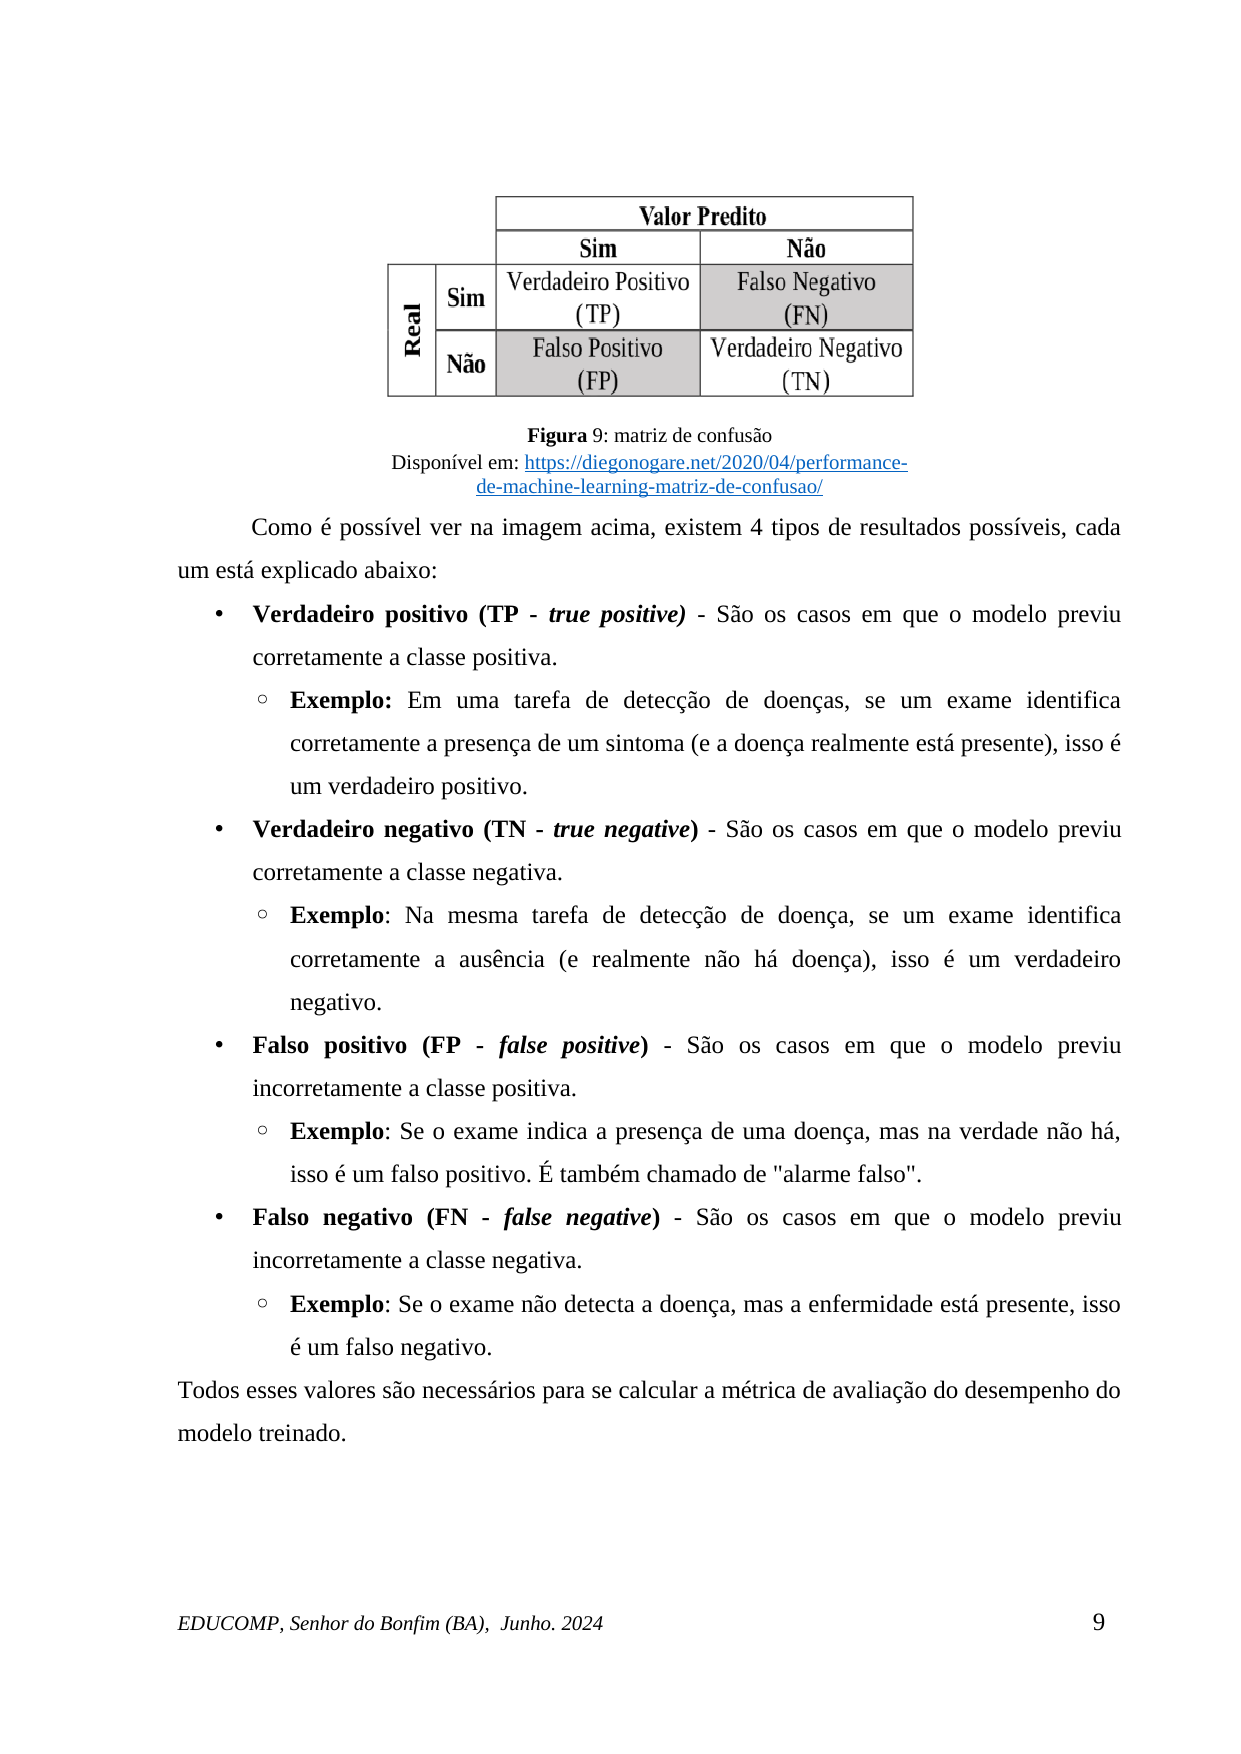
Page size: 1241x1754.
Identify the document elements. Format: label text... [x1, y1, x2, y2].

list Verdadeiro positivo (TP - true positive) - São os casos em que o modelo previu corretamente a classe positiva. [215, 599, 1122, 671]
text Como é possível ver na imagem acima, existem 4 tipos de resultados possíveis, cada um está explicado abaixo: [177, 423, 1122, 584]
list Exemplo: Se o exame indica a presença de uma doença, mas na verdade não há, isso é um falso positivo. É também chamado de "alarme falso". [252, 1116, 1122, 1188]
list Falso positivo (FP - false positive) - São os casos em que o modelo previu incorretamente a classe positiva. [215, 1030, 1122, 1102]
list Exemplo: Se o exame não detecta a doença, mas a enfermidade está presente, isso é um falso negativo. [252, 1289, 1122, 1361]
list Todos esses valores são necessários para se calcular a métrica de avaliação do desempenho do modelo treinado. [177, 1375, 1122, 1447]
text Disponível em: https://diegonogare.net/2020/04/performance-de-machine-learning-matriz-de-confusao/ [384, 450, 915, 498]
picture [381, 177, 918, 423]
text Figura 9: matriz de confusão [384, 423, 915, 447]
list Exemplo: Em uma tarefa de detecção de doenças, se um exame identifica corretamente a presença de um sintoma (e a doença realmente está presente), isso é um verdadeiro positivo. [252, 685, 1122, 800]
list Verdadeiro negativo (TN - true negative) - São os casos em que o modelo previu corretamente a classe negativa. [215, 814, 1122, 886]
list Falso negativo (FN - false negative) - São os casos em que o modelo previu incorretamente a classe negativa. [215, 1202, 1122, 1274]
list Exemplo: Na mesma tarefa de detecção de doença, se um exame identifica corretamente a ausência (e realmente não há doença), isso é um verdadeiro negativo. [252, 901, 1122, 1016]
